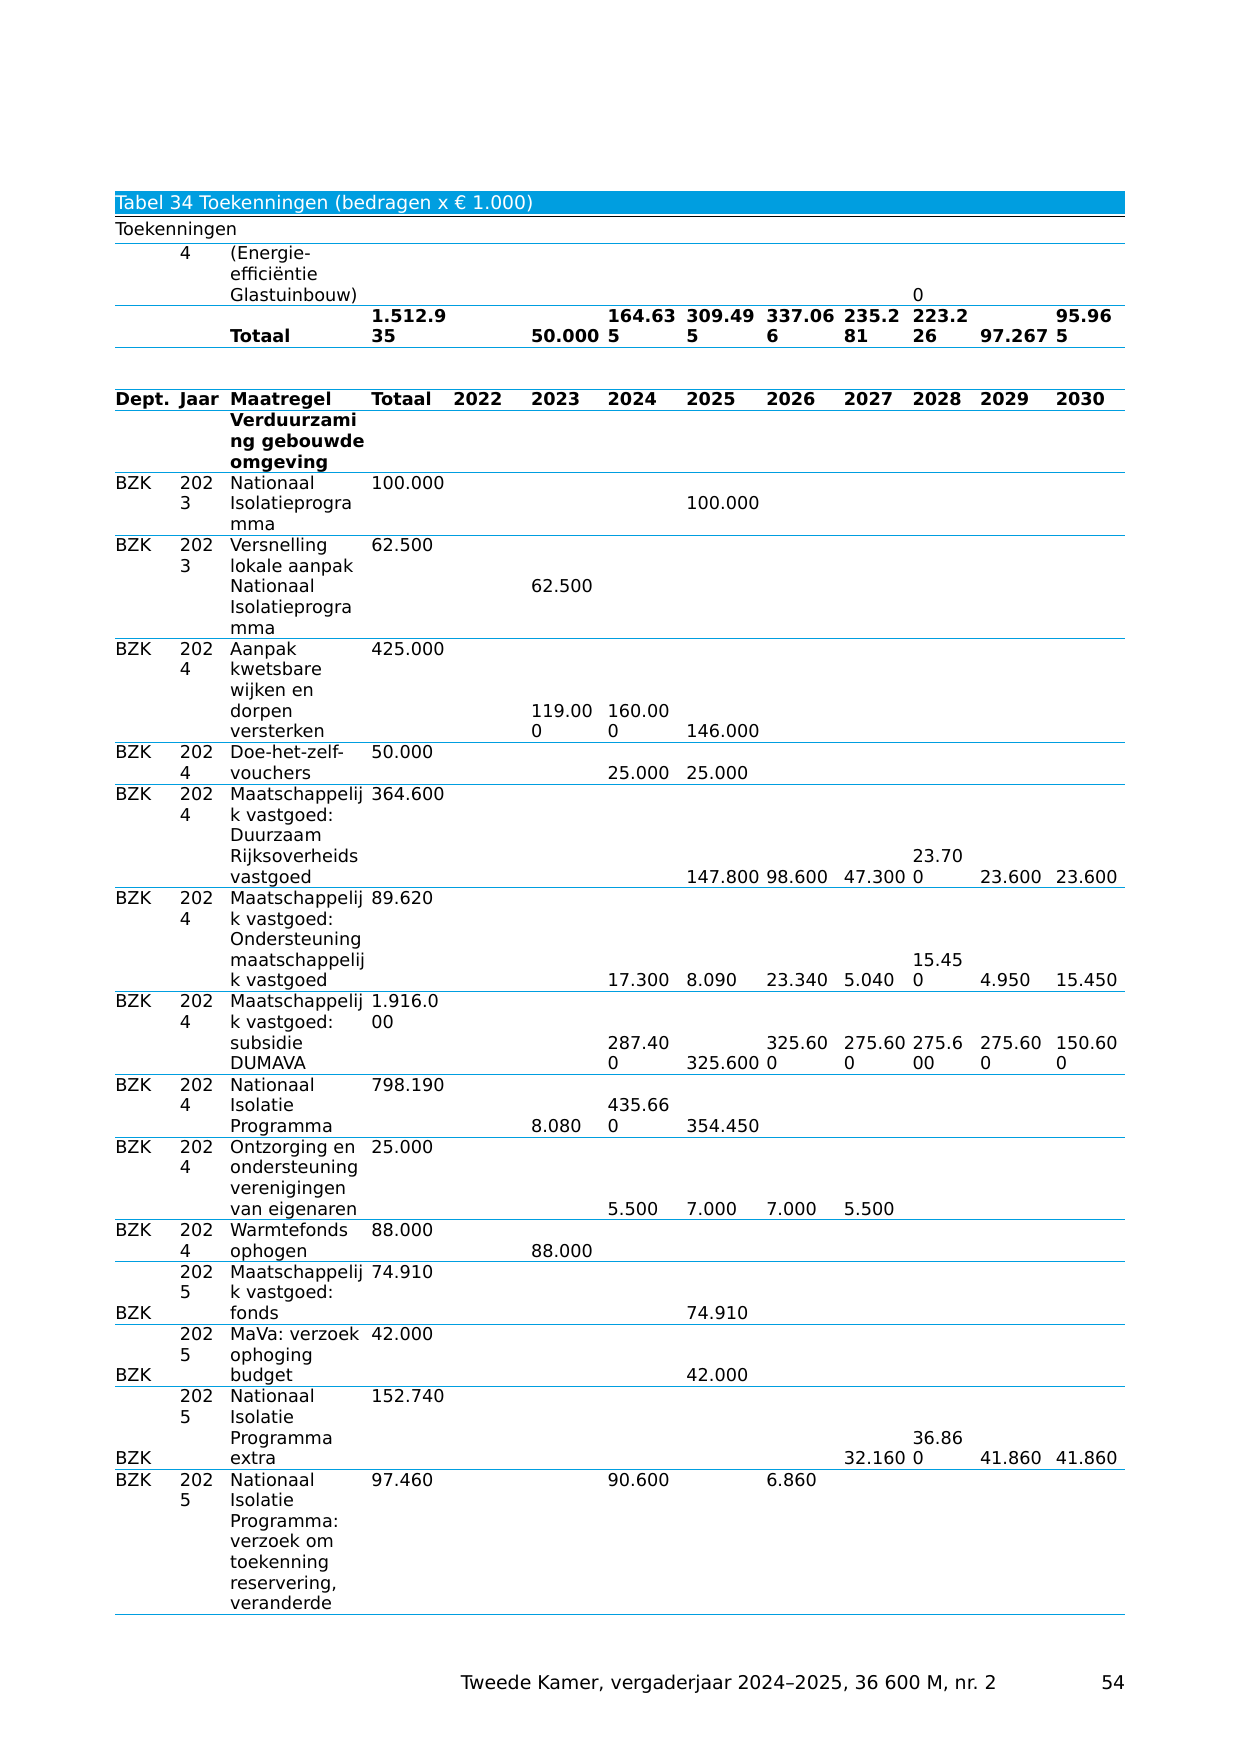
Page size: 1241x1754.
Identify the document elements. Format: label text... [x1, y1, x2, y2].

table_cell [450, 1075, 528, 1136]
table_cell [1053, 1220, 1125, 1261]
table_cell 25.000 [683, 743, 763, 784]
table_cell [605, 1387, 683, 1469]
table_cell [528, 888, 604, 991]
table_cell [763, 1387, 841, 1469]
table_cell [450, 992, 528, 1074]
table_cell 17.300 [605, 888, 683, 991]
table_cell [450, 473, 528, 534]
table_cell [450, 368, 528, 389]
table_cell [450, 411, 528, 472]
table_cell 2024 [177, 1075, 227, 1136]
table_cell 2023 [177, 473, 227, 534]
table_cell Maatschappelijk vastgoed: fonds [227, 1262, 368, 1323]
table_cell [763, 1220, 841, 1261]
table_cell 425.000 [368, 639, 450, 742]
table_cell 6.860 [763, 1470, 841, 1614]
table_cell [528, 785, 604, 887]
table_cell [909, 1138, 977, 1219]
table_cell [909, 743, 977, 784]
table_cell 2024 [177, 743, 227, 784]
table_cell [450, 1325, 528, 1386]
table_cell Maatregel [227, 390, 368, 410]
table_cell 325.600 [683, 992, 763, 1074]
table_cell [605, 1325, 683, 1386]
table_cell 8.090 [683, 888, 763, 991]
table_cell Dept. [115, 390, 177, 410]
table_cell [841, 348, 909, 368]
table_cell [763, 536, 841, 638]
table_cell [763, 244, 841, 305]
table_cell [909, 1470, 977, 1614]
table_cell 36.860 [909, 1387, 977, 1469]
table_cell [977, 348, 1053, 368]
table_cell [909, 1075, 977, 1136]
table_cell [841, 536, 909, 638]
table_cell 25.000 [368, 1138, 450, 1219]
table_cell 275.600 [909, 992, 977, 1074]
table_cell 2024 [177, 785, 227, 887]
table_cell 100.000 [683, 473, 763, 534]
table_cell 88.000 [368, 1220, 450, 1261]
table_cell [450, 306, 528, 347]
table_cell BZK [115, 1138, 177, 1219]
table_cell 32.160 [841, 1387, 909, 1469]
table_cell 95.965 [1053, 306, 1125, 347]
table_cell [528, 473, 604, 534]
table_cell BZK [115, 536, 177, 638]
table_cell [841, 1325, 909, 1386]
table_cell [450, 1138, 528, 1219]
table_cell [605, 244, 683, 305]
table_cell [977, 368, 1053, 389]
table_cell [115, 348, 177, 368]
table_cell Jaar [177, 390, 227, 410]
table_cell Toekenningen [115, 217, 1125, 243]
table_cell 23.700 [909, 785, 977, 887]
table_cell 0 [909, 244, 977, 305]
table_cell [1053, 368, 1125, 389]
table_cell [683, 244, 763, 305]
table_cell [450, 348, 528, 368]
table_cell 2023 [528, 390, 604, 410]
table_cell 275.600 [977, 992, 1053, 1074]
table_cell Maatschappelijk vastgoed: subsidie DUMAVA [227, 992, 368, 1074]
table_cell Doe-het-zelf-vouchers [227, 743, 368, 784]
table_cell [909, 1220, 977, 1261]
table_cell BZK [115, 1075, 177, 1136]
table_cell [841, 368, 909, 389]
table_cell [115, 368, 177, 389]
table_cell [1053, 1470, 1125, 1614]
table_cell BZK [115, 888, 177, 991]
table_cell [841, 743, 909, 784]
table_cell [841, 1075, 909, 1136]
table_cell [977, 743, 1053, 784]
table_cell 2024 [177, 888, 227, 991]
table_cell 89.620 [368, 888, 450, 991]
table_cell 50.000 [528, 306, 604, 347]
table_cell 223.226 [909, 306, 977, 347]
table_cell [841, 1470, 909, 1614]
table_cell 147.800 [683, 785, 763, 887]
table_cell Nationaal Isolatie Programma [227, 1075, 368, 1136]
table_cell 42.000 [368, 1325, 450, 1386]
table_cell [368, 411, 450, 472]
table_cell 119.000 [528, 639, 604, 742]
table_cell 5.500 [841, 1138, 909, 1219]
table_cell Versnelling lokale aanpak Nationaal Isolatieprogramma [227, 536, 368, 638]
table_cell 25.000 [605, 743, 683, 784]
table_cell 2025 [177, 1262, 227, 1323]
table_cell [763, 1262, 841, 1323]
table_cell [528, 1138, 604, 1219]
table_cell Maatschappelijk vastgoed: Duurzaam Rijksoverheidsvastgoed [227, 785, 368, 887]
table_cell 2025 [177, 1325, 227, 1386]
table_cell [977, 536, 1053, 638]
table_cell [909, 368, 977, 389]
table_cell 1.512.935 [368, 306, 450, 347]
table_cell [450, 1220, 528, 1261]
table_cell [1053, 536, 1125, 638]
table_cell [1053, 1262, 1125, 1323]
table_cell [763, 473, 841, 534]
table_cell 364.600 [368, 785, 450, 887]
table_cell 150.600 [1053, 992, 1125, 1074]
table_cell Nationaal Isolatie Programma extra [227, 1387, 368, 1469]
table_cell 798.190 [368, 1075, 450, 1136]
table_cell Nationaal Isolatieprogramma [227, 473, 368, 534]
table_cell [763, 368, 841, 389]
table_cell 5.500 [605, 1138, 683, 1219]
table_cell 309.495 [683, 306, 763, 347]
table_cell [1053, 473, 1125, 534]
table_cell [605, 1262, 683, 1323]
table_cell BZK [115, 785, 177, 887]
table_cell [450, 1470, 528, 1614]
table_cell BZK [115, 1325, 177, 1386]
table_cell [450, 743, 528, 784]
table_cell 98.600 [763, 785, 841, 887]
table_cell Totaal [368, 390, 450, 410]
table_cell 50.000 [368, 743, 450, 784]
table_cell 235.281 [841, 306, 909, 347]
table_cell 2025 [177, 1470, 227, 1614]
table_cell 23.600 [1053, 785, 1125, 887]
table_cell 275.600 [841, 992, 909, 1074]
table_cell [1053, 1325, 1125, 1386]
table_cell 42.000 [683, 1325, 763, 1386]
table_cell BZK [115, 992, 177, 1074]
table_cell [683, 1220, 763, 1261]
table_cell [528, 1325, 604, 1386]
table_cell [450, 1262, 528, 1323]
table_cell 160.000 [605, 639, 683, 742]
table_cell [841, 473, 909, 534]
table_cell [683, 348, 763, 368]
table_cell [909, 1262, 977, 1323]
table_cell Warmtefonds ophogen [227, 1220, 368, 1261]
table_cell [977, 639, 1053, 742]
table_cell 2025 [683, 390, 763, 410]
table_cell BZK [115, 1470, 177, 1614]
table_cell 4.950 [977, 888, 1053, 991]
table_cell 41.860 [977, 1387, 1053, 1469]
table_cell [450, 244, 528, 305]
table_cell [368, 348, 450, 368]
table_cell [763, 1075, 841, 1136]
table_cell [909, 639, 977, 742]
table_cell [177, 306, 227, 347]
table_cell [977, 473, 1053, 534]
table_cell [528, 743, 604, 784]
table_cell [605, 1220, 683, 1261]
table_cell [605, 368, 683, 389]
table_cell 2026 [763, 390, 841, 410]
table_cell 97.267 [977, 306, 1053, 347]
table_cell [763, 639, 841, 742]
table_cell [841, 411, 909, 472]
table_cell 74.910 [368, 1262, 450, 1323]
table_cell Ontzorging en ondersteuning verenigingen van eigenaren [227, 1138, 368, 1219]
table_cell [683, 411, 763, 472]
table_cell [977, 1220, 1053, 1261]
table_cell Nationaal Isolatie Programma: verzoek om toekenning reservering, veranderde [227, 1470, 368, 1614]
table_cell [528, 244, 604, 305]
table_cell [1053, 1075, 1125, 1136]
table_cell 23.600 [977, 785, 1053, 887]
table_cell [683, 368, 763, 389]
table_cell 2024 [605, 390, 683, 410]
table_cell 74.910 [683, 1262, 763, 1323]
table_cell [115, 244, 177, 305]
table_cell [841, 244, 909, 305]
table_cell [841, 1262, 909, 1323]
table_cell [227, 368, 368, 389]
table_cell [977, 1075, 1053, 1136]
table_cell [977, 244, 1053, 305]
table_cell [1053, 348, 1125, 368]
table_cell 164.635 [605, 306, 683, 347]
table_cell 2027 [841, 390, 909, 410]
table_cell 337.066 [763, 306, 841, 347]
table_cell [450, 785, 528, 887]
table_cell [605, 473, 683, 534]
table_cell [528, 1262, 604, 1323]
table_cell [177, 348, 227, 368]
table_cell [683, 1387, 763, 1469]
table_cell [909, 536, 977, 638]
table_cell [528, 411, 604, 472]
table_cell BZK [115, 473, 177, 534]
table_cell 15.450 [909, 888, 977, 991]
table_cell [841, 639, 909, 742]
table_cell 15.450 [1053, 888, 1125, 991]
table_cell MaVa: verzoek ophoging budget [227, 1325, 368, 1386]
table_cell BZK [115, 639, 177, 742]
table_cell 354.450 [683, 1075, 763, 1136]
table_cell [605, 785, 683, 887]
table_cell 325.600 [763, 992, 841, 1074]
table_cell BZK [115, 743, 177, 784]
table_cell [450, 536, 528, 638]
table_cell 97.460 [368, 1470, 450, 1614]
table_cell [1053, 1138, 1125, 1219]
table_cell 5.040 [841, 888, 909, 991]
table_cell 23.340 [763, 888, 841, 991]
table_cell [368, 244, 450, 305]
table_cell [1053, 743, 1125, 784]
table_cell 152.740 [368, 1387, 450, 1469]
table_cell 2023 [177, 536, 227, 638]
table_cell 41.860 [1053, 1387, 1125, 1469]
table_cell 62.500 [368, 536, 450, 638]
table_cell [115, 411, 177, 472]
table_cell 2030 [1053, 390, 1125, 410]
table_cell [115, 306, 177, 347]
table_cell 2024 [177, 1220, 227, 1261]
table_cell [528, 348, 604, 368]
table_cell [528, 1387, 604, 1469]
table_cell [528, 992, 604, 1074]
table_cell [605, 536, 683, 638]
table_cell [763, 348, 841, 368]
table_cell [605, 411, 683, 472]
table_cell [977, 1470, 1053, 1614]
table_cell 8.080 [528, 1075, 604, 1136]
table_cell Verduurzaming gebouwde omgeving [227, 411, 368, 472]
table_cell 7.000 [683, 1138, 763, 1219]
table_cell [909, 411, 977, 472]
table_cell [683, 1470, 763, 1614]
table_cell [909, 348, 977, 368]
table_cell 287.400 [605, 992, 683, 1074]
table_cell 2024 [177, 1138, 227, 1219]
table_cell [1053, 411, 1125, 472]
table_cell [977, 1138, 1053, 1219]
table_cell BZK [115, 1220, 177, 1261]
table_cell 47.300 [841, 785, 909, 887]
table_cell 62.500 [528, 536, 604, 638]
table_cell 90.600 [605, 1470, 683, 1614]
table_cell [177, 411, 227, 472]
table_cell [763, 1325, 841, 1386]
table_cell 4 [177, 244, 227, 305]
table_cell (Energie-efficiëntie Glastuinbouw) [227, 244, 368, 305]
table_cell 435.660 [605, 1075, 683, 1136]
table_cell 2028 [909, 390, 977, 410]
table_cell 7.000 [763, 1138, 841, 1219]
table_cell 2029 [977, 390, 1053, 410]
table_cell BZK [115, 1262, 177, 1323]
table_cell BZK [115, 1387, 177, 1469]
table_cell [450, 888, 528, 991]
table_cell [977, 411, 1053, 472]
table_cell 1.916.000 [368, 992, 450, 1074]
table_cell [528, 368, 604, 389]
table_cell [227, 348, 368, 368]
table_cell Aanpak kwetsbare wijken en dorpen versterken [227, 639, 368, 742]
table_cell [605, 348, 683, 368]
table_cell [763, 411, 841, 472]
table_cell Maatschappelijk vastgoed: Ondersteuning maatschappelijk vastgoed [227, 888, 368, 991]
table_cell 2025 [177, 1387, 227, 1469]
table_cell [1053, 639, 1125, 742]
table_cell [841, 1220, 909, 1261]
table_cell 2024 [177, 992, 227, 1074]
table_cell 88.000 [528, 1220, 604, 1261]
table_cell 100.000 [368, 473, 450, 534]
table_cell [977, 1325, 1053, 1386]
table_cell [450, 639, 528, 742]
table_cell [177, 368, 227, 389]
table_cell 146.000 [683, 639, 763, 742]
table_cell [683, 536, 763, 638]
table_cell 2024 [177, 639, 227, 742]
table_cell 2022 [450, 390, 528, 410]
table_cell [763, 743, 841, 784]
table_cell [909, 473, 977, 534]
table_cell [450, 1387, 528, 1469]
table_cell [528, 1470, 604, 1614]
table_cell Totaal [227, 306, 368, 347]
table_cell [368, 368, 450, 389]
table_cell [977, 1262, 1053, 1323]
table_cell [1053, 244, 1125, 305]
table_cell [909, 1325, 977, 1386]
